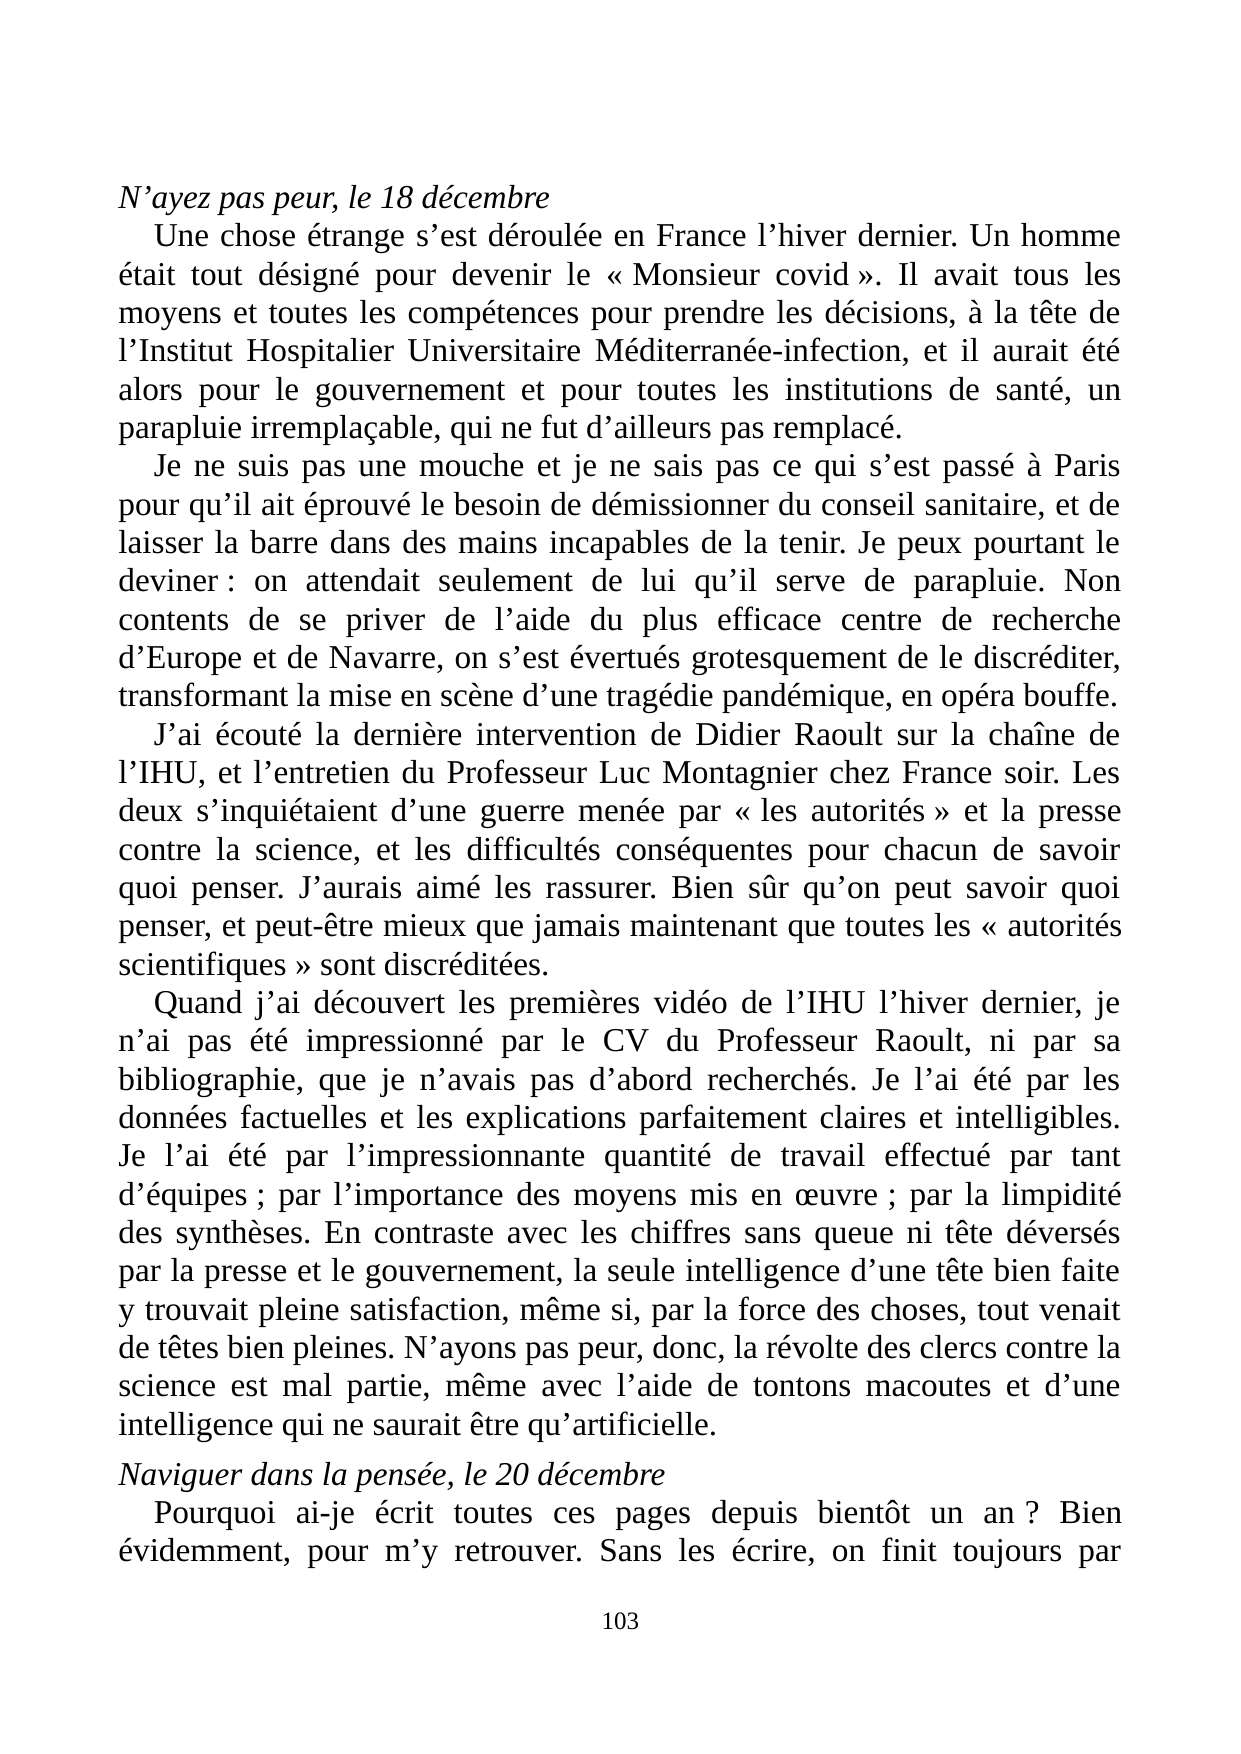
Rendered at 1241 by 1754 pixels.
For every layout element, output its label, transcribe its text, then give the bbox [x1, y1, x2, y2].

text Je ne suis pas une mouche et je ne sais pas ce qui s’est passé à Paris pour qu’il ait éprouvé le besoin de démissionner du conseil sanitaire, et de laisser la barre dans des mains incapables de la tenir. Je peux pourtant le deviner : on attendait seulement de lui qu’il serve de parapluie. Non contents de se priver de l’aide du plus efficace centre de recherche d’Europe et de Navarre, on s’est évertués grotesquement de le discréditer, transformant la mise en scène d’une tragédie pandémique, en opéra bouffe. [118, 445, 1122, 714]
text Pourquoi ai-je écrit toutes ces pages depuis bientôt un an ? Bien évidemment, pour m’y retrouver. Sans les écrire, on finit toujours par [118, 1492, 1122, 1569]
subtitle Naviguer dans la pensée, le 20 décembre [118, 1454, 1122, 1492]
subtitle N’ayez pas peur, le 18 décembre [118, 177, 1122, 215]
text Quand j’ai découvert les premières vidéo de l’IHU l’hiver dernier, je n’ai pas été impressionné par le CV du Professeur Raoult, ni par sa bibliographie, que je n’avais pas d’abord recherchés. Je l’ai été par les données factuelles et les explications parfaitement claires et intelligibles. Je l’ai été par l’impressionnante quantité de travail effectué par tant d’équipes ; par l’importance des moyens mis en œuvre ; par la limpidité des synthèses. En contraste avec les chiffres sans queue ni tête déversés par la presse et le gouvernement, la seule intelligence d’une tête bien faite y trouvait pleine satisfaction, même si, par la force des choses, tout venait de têtes bien pleines. N’ayons pas peur, donc, la révolte des clercs contre la science est mal partie, même avec l’aide de tontons macoutes et d’une intelligence qui ne saurait être qu’artificielle. [118, 982, 1122, 1442]
text Une chose étrange s’est déroulée en France l’hiver dernier. Un homme était tout désigné pour devenir le « Monsieur covid ». Il avait tous les moyens et toutes les compétences pour prendre les décisions, à la tête de l’Institut Hospitalier Universitaire Méditerranée-infection, et il aurait été alors pour le gouvernement et pour toutes les institutions de santé, un parapluie irremplaçable, qui ne fut d’ailleurs pas remplacé. [118, 215, 1122, 445]
text J’ai écouté la dernière intervention de Didier Raoult sur la chaîne de l’IHU, et l’entretien du Professeur Luc Montagnier chez France soir. Les deux s’inquiétaient d’une guerre menée par « les autorités » et la presse contre la science, et les difficultés conséquentes pour chacun de savoir quoi penser. J’aurais aimé les rassurer. Bien sûr qu’on peut savoir quoi penser, et peut-être mieux que jamais maintenant que toutes les « autorités scientifiques » sont discréditées. [118, 714, 1122, 982]
